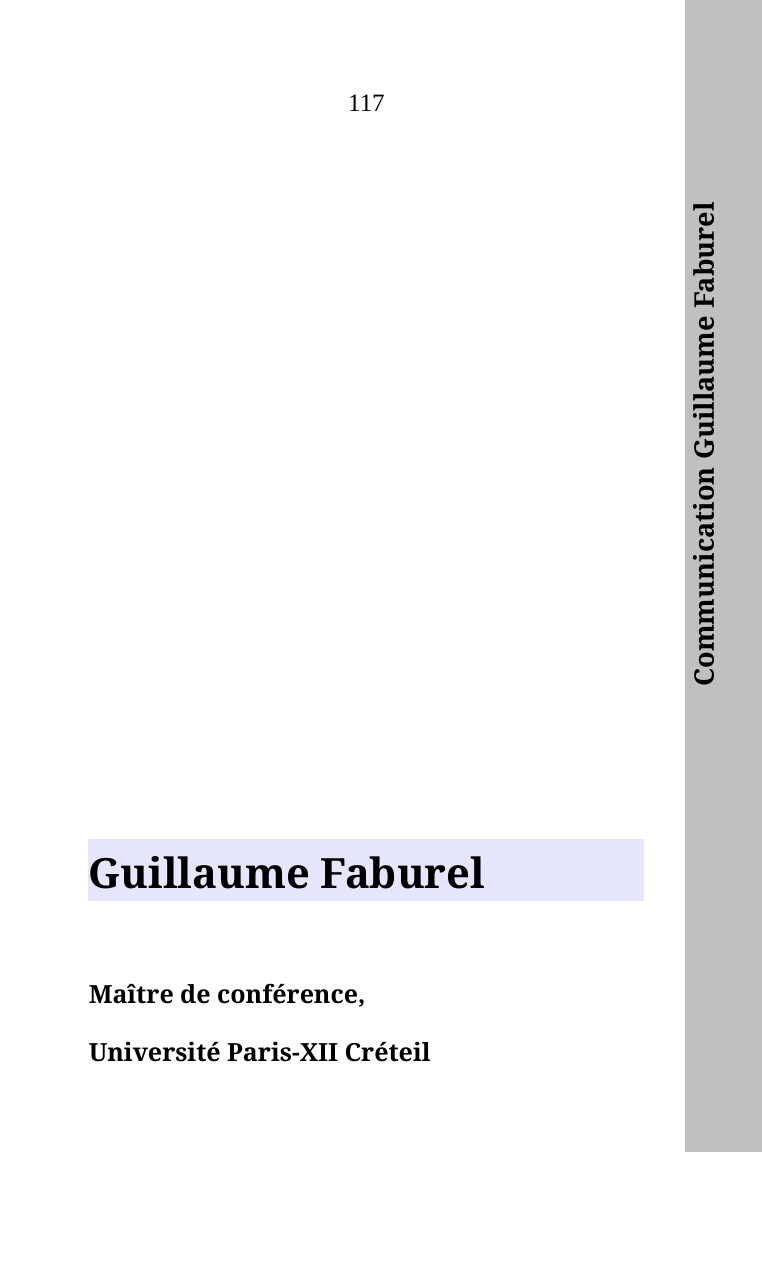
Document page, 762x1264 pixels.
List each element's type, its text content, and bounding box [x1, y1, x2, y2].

text Communication Guillaume Faburel [685, 187, 762, 686]
text Guillaume Faburel [88, 839, 644, 901]
text Maître de conférence, [88, 954, 644, 1011]
text Université Paris-XII Créteil [88, 1011, 644, 1069]
